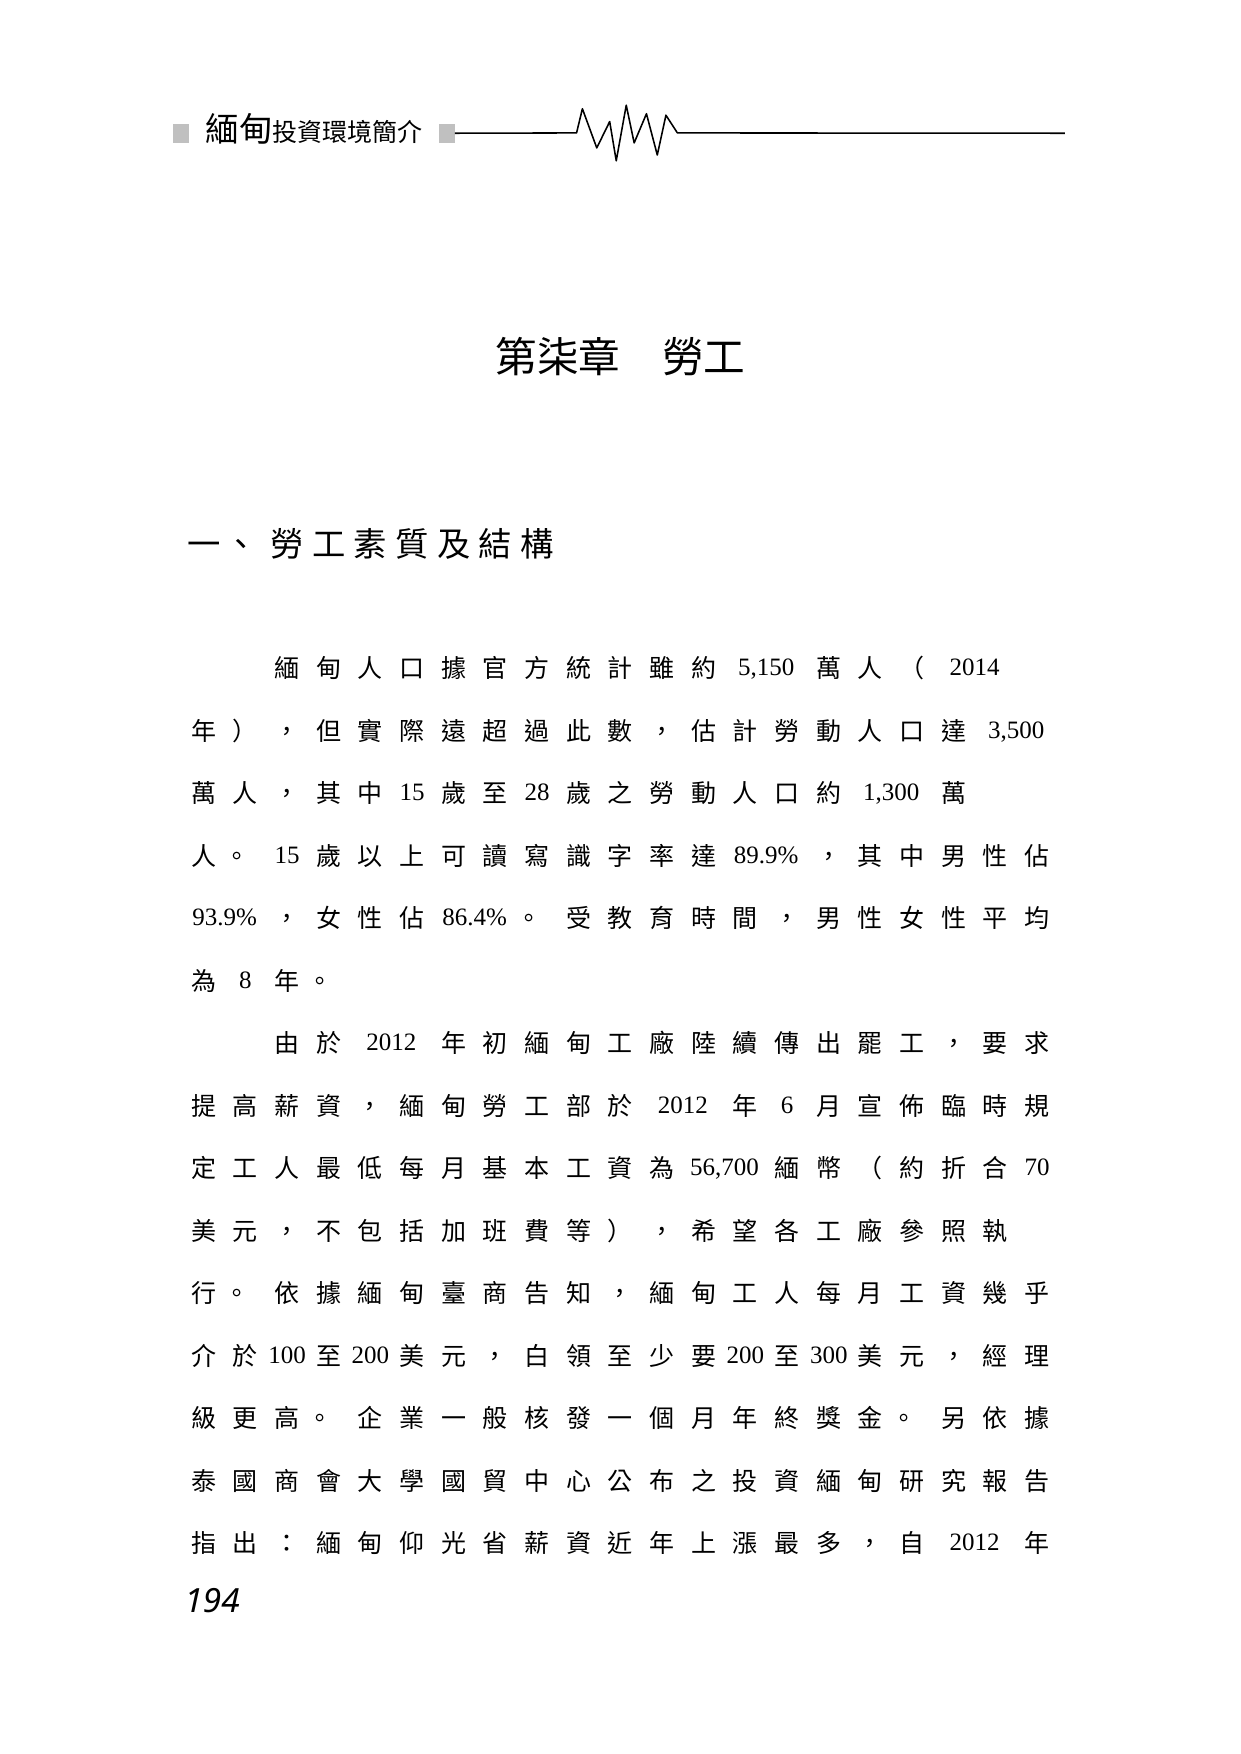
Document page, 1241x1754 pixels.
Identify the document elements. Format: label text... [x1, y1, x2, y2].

text 一、勞工素質及結構 [183, 500, 1058, 563]
text 第柒章 勞工 [183, 313, 1058, 375]
text 由於2012年初緬甸工廠陸續傳出罷工，要求提高薪資，緬甸勞工部於2012年6月宣佈臨時規定工人最低每月基本工資為56,700緬幣（約折合70美元，不包括加班費等），希望各工廠參照執行。依據緬甸臺商告知，緬甸工人每月工資幾乎介於100至200美元，白領至少要200至300美元，經理級更高。企業一般核發一個月年終獎金。另依據泰國商會大學國貿中心公布之投資緬甸研究報告指出：緬甸仰光省薪資近年上漲最多，自2012年 [183, 1000, 1058, 1563]
text 緬甸人口據官方統計雖約5,150萬人（2014年），但實際遠超過此數，估計勞動人口達3,500萬人，其中15歲至28歲之勞動人口約1,300萬人。15歲以上可讀寫識字率達89.9%，其中男性佔93.9%，女性佔86.4%。受教育時間，男性女性平均為8年。 [183, 625, 1058, 1000]
